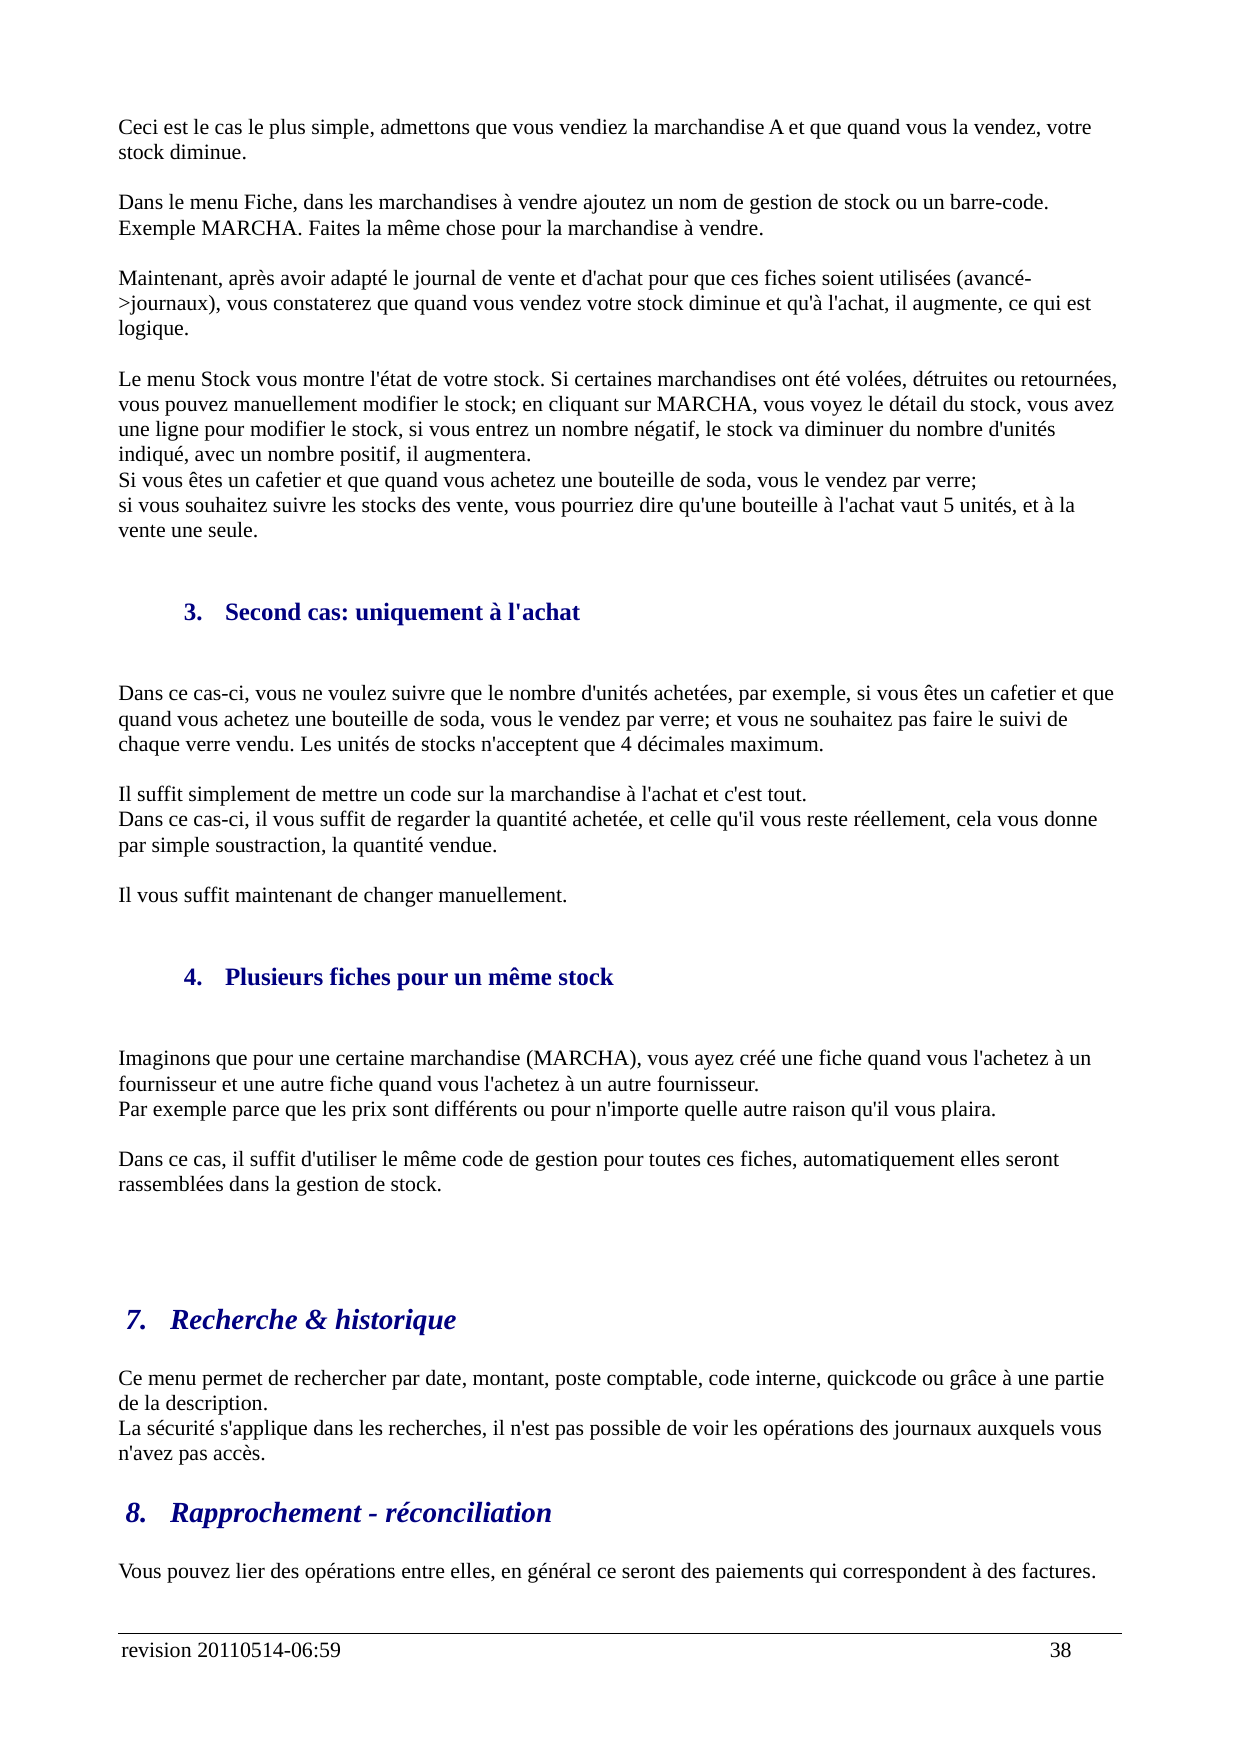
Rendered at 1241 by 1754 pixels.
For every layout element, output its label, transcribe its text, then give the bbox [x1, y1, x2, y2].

subtitle Plusieurs fiches pour un même stock [177, 962, 1122, 991]
text Dans ce cas, il suffit d'utiliser le même code de gestion pour toutes ces fiches, automatiquement elles seront rassemblées dans la gestion de stock. [118, 1146, 1122, 1197]
subtitle Rapprochement - réconciliation [118, 1495, 1122, 1529]
subtitle Recherche & historique [118, 1302, 1122, 1335]
text Si vous êtes un cafetier et que quand vous achetez une bouteille de soda, vous le vendez par verre; [118, 467, 1122, 492]
text Le menu Stock vous montre l'état de votre stock. Si certaines marchandises ont été volées, détruites ou retournées, vous pouvez manuellement modifier le stock; en cliquant sur MARCHA, vous voyez le détail du stock, vous avez une ligne pour modifier le stock, si vous entrez un nombre négatif, le stock va diminuer du nombre d'unités indiqué, avec un nombre positif, il augmentera. [118, 366, 1122, 467]
text Il vous suffit maintenant de changer manuellement. [118, 882, 1122, 907]
text Dans le menu Fiche, dans les marchandises à vendre ajoutez un nom de gestion de stock ou un barre-code. Exemple MARCHA. Faites la même chose pour la marchandise à vendre. [118, 189, 1122, 240]
text Imaginons que pour une certaine marchandise (MARCHA), vous ayez créé une fiche quand vous l'achetez à un fournisseur et une autre fiche quand vous l'achetez à un autre fournisseur. [118, 1045, 1122, 1096]
subtitle Second cas: uniquement à l'achat [177, 597, 1122, 626]
text Dans ce cas-ci, il vous suffit de regarder la quantité achetée, et celle qu'il vous reste réellement, cela vous donne par simple soustraction, la quantité vendue. [118, 806, 1122, 857]
text Ceci est le cas le plus simple, admettons que vous vendiez la marchandise A et que quand vous la vendez, votre stock diminue. [118, 114, 1122, 164]
text Ce menu permet de rechercher par date, montant, poste comptable, code interne, quickcode ou grâce à une partie de la description. [118, 1365, 1122, 1415]
text Il suffit simplement de mettre un code sur la marchandise à l'achat et c'est tout. [118, 781, 1122, 806]
text Maintenant, après avoir adapté le journal de vente et d'achat pour que ces fiches soient utilisées (avancé->journaux), vous constaterez que quand vous vendez votre stock diminue et qu'à l'achat, il augmente, ce qui est logique. [118, 265, 1122, 341]
text Vous pouvez lier des opérations entre elles, en général ce seront des paiements qui correspondent à des factures. [118, 1558, 1122, 1583]
text La sécurité s'applique dans les recherches, il n'est pas possible de voir les opérations des journaux auxquels vous n'avez pas accès. [118, 1415, 1122, 1466]
text Dans ce cas-ci, vous ne voulez suivre que le nombre d'unités achetées, par exemple, si vous êtes un cafetier et que quand vous achetez une bouteille de soda, vous le vendez par verre; et vous ne souhaitez pas faire le suivi de chaque verre vendu. Les unités de stocks n'acceptent que 4 décimales maximum. [118, 680, 1122, 756]
text si vous souhaitez suivre les stocks des vente, vous pourriez dire qu'une bouteille à l'achat vaut 5 unités, et à la vente une seule. [118, 492, 1122, 542]
text Par exemple parce que les prix sont différents ou pour n'importe quelle autre raison qu'il vous plaira. [118, 1096, 1122, 1121]
